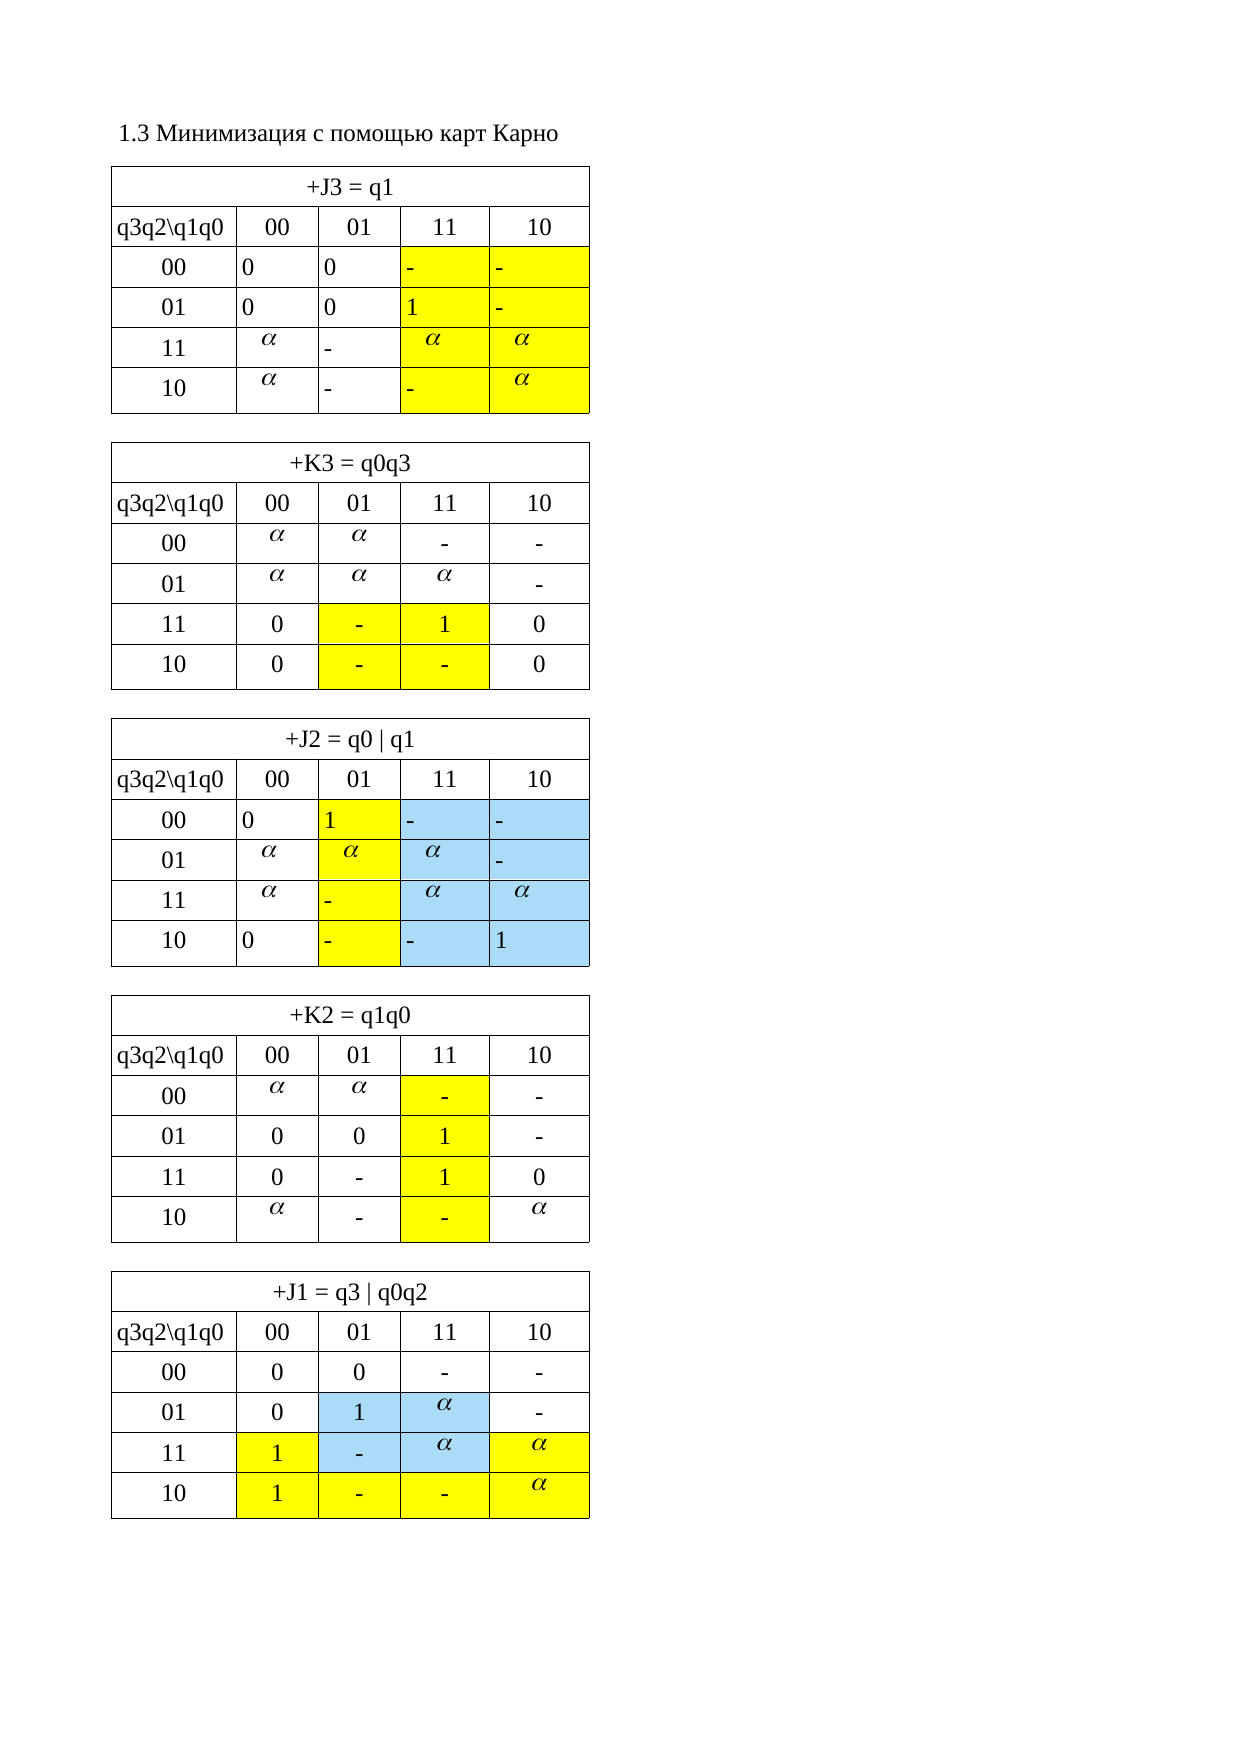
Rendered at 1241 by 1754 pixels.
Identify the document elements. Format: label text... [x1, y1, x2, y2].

table_cell 11 [112, 1433, 236, 1472]
table_cell - [319, 1433, 400, 1472]
table_cell - [401, 247, 489, 287]
table_cell [237, 881, 318, 920]
table_cell 10 [112, 1197, 236, 1242]
table_cell [319, 524, 400, 563]
table_cell 0 [237, 288, 318, 327]
table_cell 00 [237, 207, 318, 246]
table_cell - [401, 524, 489, 563]
table_cell - [401, 1076, 489, 1115]
table_cell 0 [237, 921, 318, 966]
table_cell 1 [401, 1116, 489, 1156]
table_cell - [319, 645, 400, 689]
table_cell [401, 881, 489, 920]
table_cell 0 [490, 604, 589, 643]
table_cell 1 [237, 1473, 318, 1518]
table_cell 0 [237, 800, 318, 839]
table_cell 11 [112, 604, 236, 643]
table_cell 0 [490, 645, 589, 689]
table_cell q3q2\q1q0 [112, 1036, 236, 1075]
table_cell - [490, 564, 589, 603]
table_cell q3q2\q1q0 [112, 483, 236, 523]
table_cell - [319, 1157, 400, 1196]
table_cell 11 [401, 207, 489, 246]
table_cell [237, 368, 318, 413]
table_cell - [490, 288, 589, 327]
table_cell 01 [319, 483, 400, 523]
table_cell 01 [319, 207, 400, 246]
table_cell 01 [319, 760, 400, 799]
table_cell - [490, 1393, 589, 1432]
table_cell 01 [112, 564, 236, 603]
table_cell [237, 564, 318, 603]
table_cell 1 [401, 1157, 489, 1196]
table_cell [490, 1433, 589, 1472]
table_header +J2 = q0 | q1 [112, 719, 589, 758]
table_cell 11 [401, 1312, 489, 1351]
table_cell 11 [112, 328, 236, 367]
table_cell 10 [490, 760, 589, 799]
table_cell 0 [237, 247, 318, 287]
table_cell 10 [490, 483, 589, 523]
table_cell - [401, 1352, 489, 1392]
table_cell [319, 564, 400, 603]
table_cell [490, 881, 589, 920]
table_cell - [319, 921, 400, 966]
table_cell - [319, 881, 400, 920]
table_cell 1 [237, 1433, 318, 1472]
table_cell 0 [237, 604, 318, 643]
table_cell 0 [237, 645, 318, 689]
table_cell 1 [319, 1393, 400, 1432]
table_cell 0 [237, 1116, 318, 1156]
table_cell 11 [401, 1036, 489, 1075]
table_cell 00 [112, 1352, 236, 1392]
table_cell 10 [112, 1473, 236, 1518]
table_cell - [401, 1197, 489, 1242]
table_cell 1 [319, 800, 400, 839]
table_cell 0 [319, 247, 400, 287]
table_cell 1 [490, 921, 589, 966]
table_cell 10 [490, 1312, 589, 1351]
table_cell 00 [237, 1036, 318, 1075]
table_cell 01 [112, 288, 236, 327]
table_cell 00 [112, 1076, 236, 1115]
table_header +J3 = q1 [112, 167, 589, 206]
table_cell 01 [319, 1312, 400, 1351]
table_cell 11 [401, 483, 489, 523]
table_cell q3q2\q1q0 [112, 1312, 236, 1351]
table_cell 00 [112, 524, 236, 563]
table_cell 00 [237, 760, 318, 799]
table_cell q3q2\q1q0 [112, 207, 236, 246]
table_cell [237, 328, 318, 367]
table_cell 0 [237, 1157, 318, 1196]
table_cell 00 [112, 800, 236, 839]
table_cell 0 [490, 1157, 589, 1196]
table_cell 11 [112, 1157, 236, 1196]
table_cell [401, 1393, 489, 1432]
table_cell - [490, 840, 589, 879]
table_cell [237, 840, 318, 879]
table_header +K2 = q1q0 [112, 996, 589, 1035]
table_cell [490, 368, 589, 413]
table_cell 10 [112, 921, 236, 966]
table_cell [401, 840, 489, 879]
table_cell - [490, 247, 589, 287]
table_cell - [490, 1116, 589, 1156]
table_cell - [319, 1473, 400, 1518]
table_header +K3 = q0q3 [112, 443, 589, 482]
table_cell [237, 1197, 318, 1242]
table_cell [319, 840, 400, 879]
table_cell - [401, 1473, 489, 1518]
table_cell [490, 1197, 589, 1242]
table_cell 0 [237, 1352, 318, 1392]
table_cell 0 [319, 1352, 400, 1392]
table_cell - [401, 368, 489, 413]
table_header +J1 = q3 | q0q2 [112, 1272, 589, 1311]
table_cell [490, 328, 589, 367]
table_cell [319, 1076, 400, 1115]
table_cell 00 [237, 483, 318, 523]
table_cell q3q2\q1q0 [112, 760, 236, 799]
table_cell - [401, 800, 489, 839]
table_cell [401, 1433, 489, 1472]
table_cell [237, 524, 318, 563]
table_cell - [490, 1076, 589, 1115]
table_cell 0 [319, 1116, 400, 1156]
table_cell 01 [112, 1116, 236, 1156]
table_cell 10 [112, 368, 236, 413]
table_cell 0 [319, 288, 400, 327]
table_cell [401, 328, 489, 367]
table_cell 1 [401, 288, 489, 327]
table_cell - [490, 800, 589, 839]
table_cell [237, 1076, 318, 1115]
table_cell - [319, 604, 400, 643]
table_cell - [490, 1352, 589, 1392]
table_cell 00 [112, 247, 236, 287]
table_cell 11 [112, 881, 236, 920]
table_cell - [401, 921, 489, 966]
table_cell 0 [237, 1393, 318, 1432]
table_cell - [319, 1197, 400, 1242]
table_cell - [401, 645, 489, 689]
table_cell - [319, 368, 400, 413]
table_cell 00 [237, 1312, 318, 1351]
table_cell 01 [112, 840, 236, 879]
table_cell 10 [490, 207, 589, 246]
table_cell - [319, 328, 400, 367]
table_cell 1 [401, 604, 489, 643]
table_cell [401, 564, 489, 603]
table_cell 10 [490, 1036, 589, 1075]
table_cell [490, 1473, 589, 1518]
table_cell 10 [112, 645, 236, 689]
table_cell - [490, 524, 589, 563]
table_cell 01 [319, 1036, 400, 1075]
text 1.3 Минимизация с помощью карт Карно [118, 118, 1122, 147]
table_cell 11 [401, 760, 489, 799]
table_cell 01 [112, 1393, 236, 1432]
